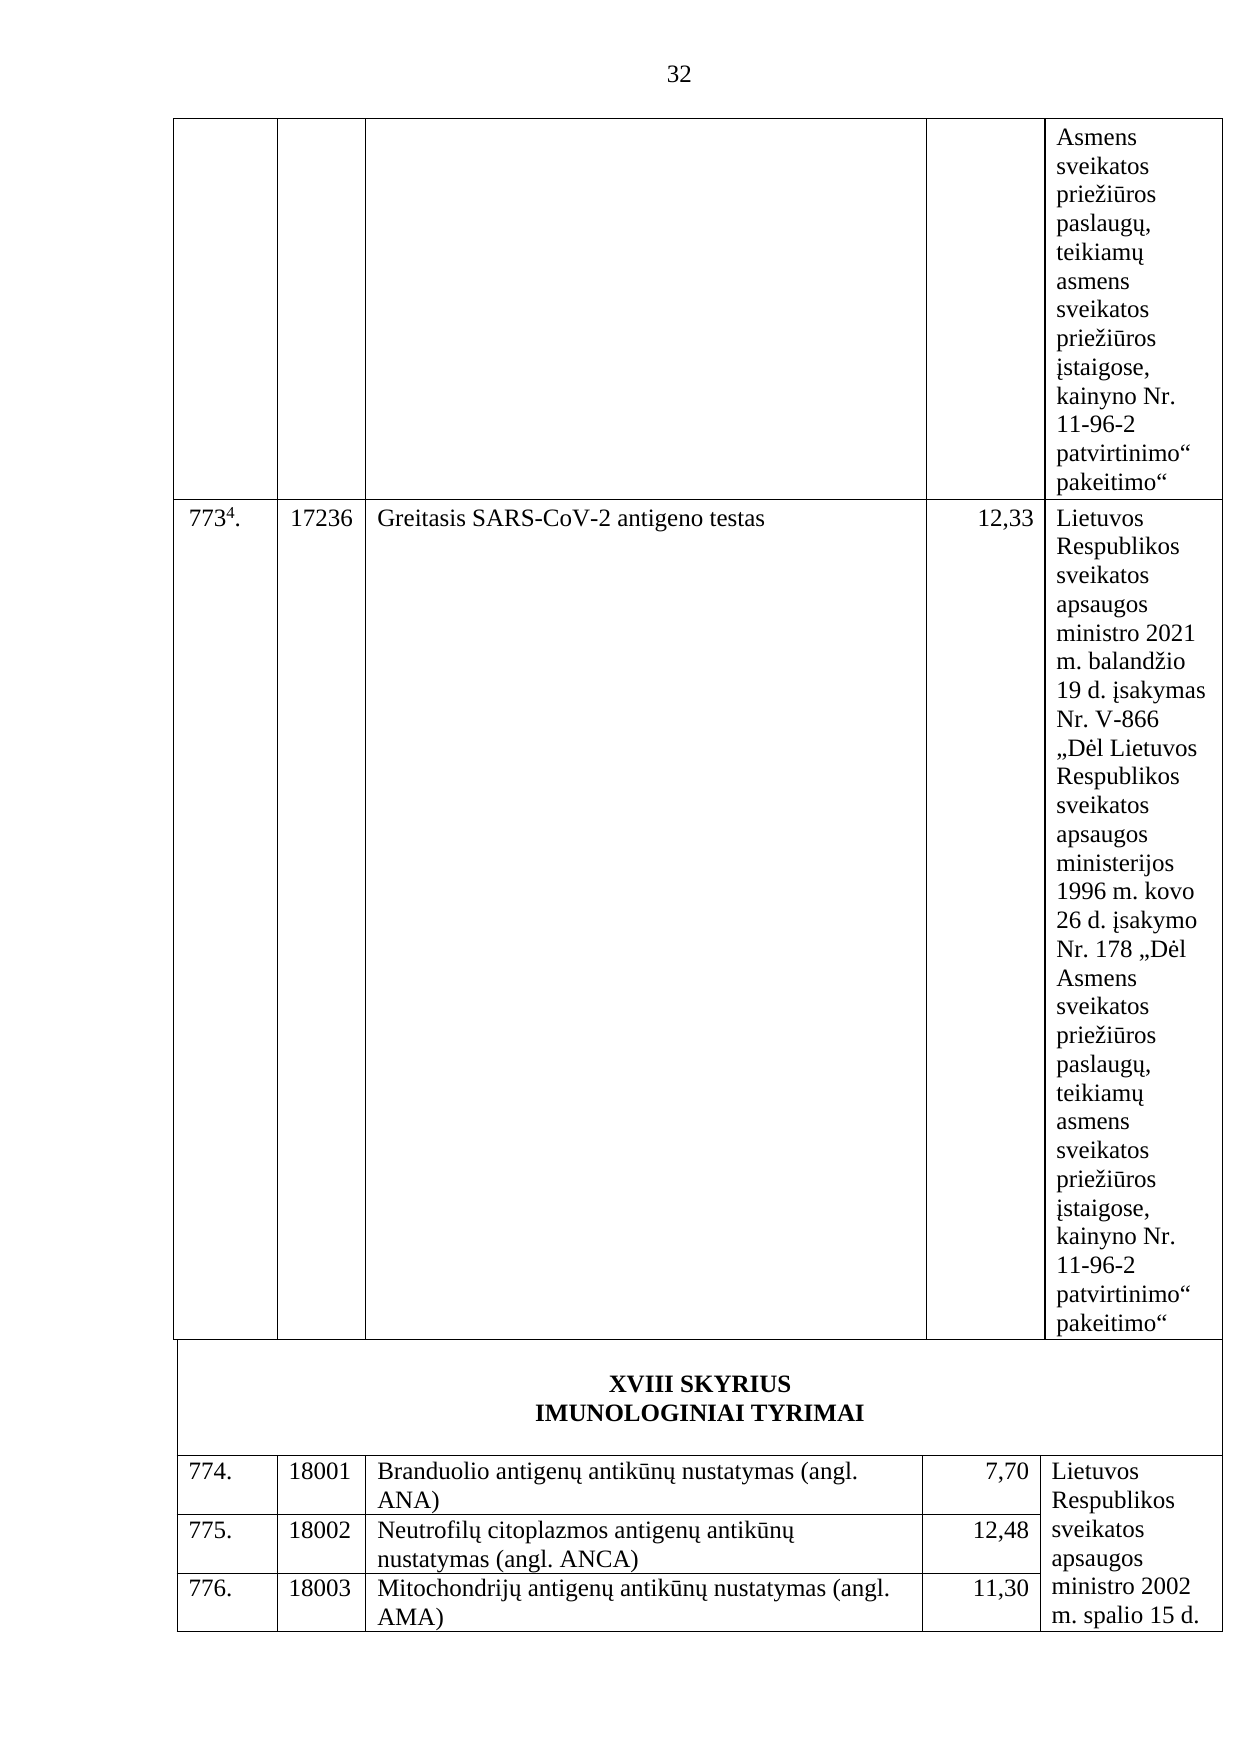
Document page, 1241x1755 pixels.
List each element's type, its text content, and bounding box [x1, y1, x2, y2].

table_cell Lietuvos Respublikos sveikatos apsaugos ministro 2002 m. spalio 15 d. [1041, 1456, 1222, 1631]
table_cell 17236 [278, 500, 365, 1339]
table_cell [927, 119, 1044, 499]
table_cell 774. [178, 1456, 277, 1514]
table_cell Mitochondrijų antigenų antikūnų nustatymas (angl. AMA) [366, 1574, 922, 1631]
table_cell [278, 119, 365, 499]
table_cell 7,70 [923, 1456, 1040, 1514]
table_cell 11,30 [923, 1574, 1040, 1631]
table_cell 12,33 [927, 500, 1044, 1339]
table_cell [366, 119, 926, 499]
table_cell [174, 119, 277, 499]
table_cell Neutrofilų citoplazmos antigenų antikūnų nustatymas (angl. ANCA) [366, 1515, 922, 1572]
table_cell 18003 [278, 1574, 365, 1631]
table_cell 775. [178, 1515, 277, 1572]
table_cell 18001 [278, 1456, 365, 1514]
table_cell Asmens sveikatos priežiūros paslaugų, teikiamų asmens sveikatos priežiūros įstaigose, kainyno Nr. 11-96-2 patvirtinimo“ pakeitimo“ [1046, 119, 1222, 499]
table_cell 12,48 [923, 1515, 1040, 1572]
table_cell 776. [178, 1574, 277, 1631]
table_cell Greitasis SARS-CoV-2 antigeno testas [366, 500, 926, 1339]
table_cell XVIII SKYRIUS IMUNOLOGINIAI TYRIMAI [178, 1340, 1222, 1455]
table_cell 18002 [278, 1515, 365, 1572]
table_cell Lietuvos Respublikos sveikatos apsaugos ministro 2021 m. balandžio 19 d. įsakymas Nr. V-866 „Dėl Lietuvos Respublikos sveikatos apsaugos ministerijos 1996 m. kovo 26 d. įsakymo Nr. 178 „Dėl Asmens sveikatos priežiūros paslaugų, teikiamų asmens sveikatos priežiūros įstaigose, kainyno Nr. 11-96-2 patvirtinimo“ pakeitimo“ [1046, 500, 1222, 1339]
table_cell 7734. [174, 500, 277, 1339]
table_cell Branduolio antigenų antikūnų nustatymas (angl. ANA) [366, 1456, 922, 1514]
